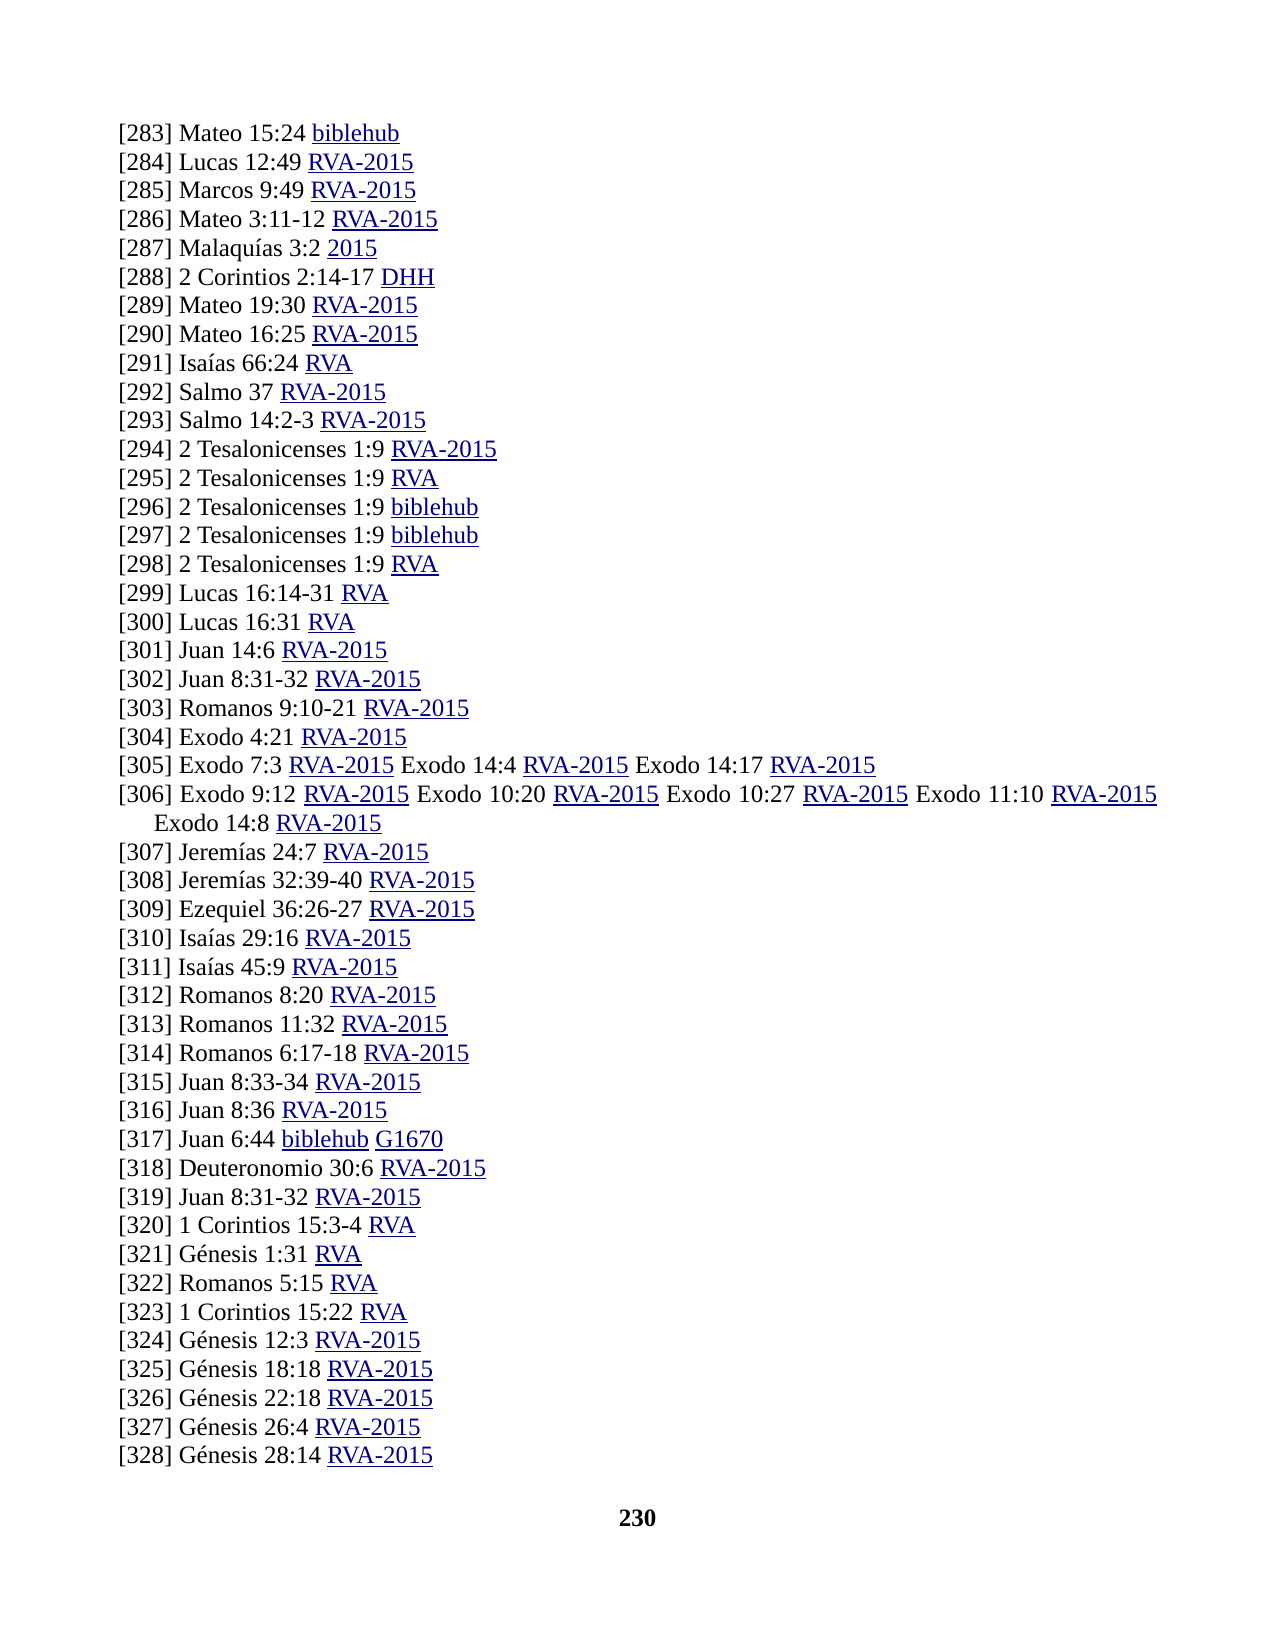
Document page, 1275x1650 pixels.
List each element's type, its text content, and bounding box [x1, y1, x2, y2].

text Malaquías 3:2 2015 [118, 233, 1157, 262]
text Juan 8:31-32 RVA-2015 [118, 1182, 1157, 1211]
text 2 Tesalonicenses 1:9 RVA [118, 549, 1157, 578]
text 2 Tesalonicenses 1:9 biblehub [118, 521, 1157, 549]
text Juan 14:6 RVA-2015 [118, 636, 1157, 664]
text Lucas 12:49 RVA-2015 [118, 147, 1157, 176]
text Exodo 7:3 RVA-2015 Exodo 14:4 RVA-2015 Exodo 14:17 RVA-2015 [118, 751, 1157, 779]
text Mateo 19:30 RVA-2015 [118, 291, 1157, 319]
text Romanos 8:20 RVA-2015 [118, 981, 1157, 1009]
text Isaías 66:24 RVA [118, 348, 1157, 377]
text Romanos 11:32 RVA-2015 [118, 1009, 1157, 1038]
text Mateo 3:11-12 RVA-2015 [118, 204, 1157, 233]
text Jeremías 24:7 RVA-2015 [118, 837, 1157, 866]
text 2 Tesalonicenses 1:9 RVA [118, 463, 1157, 492]
text Romanos 5:15 RVA [118, 1268, 1157, 1297]
text Mateo 16:25 RVA-2015 [118, 319, 1157, 348]
text Lucas 16:14-31 RVA [118, 578, 1157, 607]
text Exodo 9:12 RVA-2015 Exodo 10:20 RVA-2015 Exodo 10:27 RVA-2015 Exodo 11:10 RVA-2015 Exodo 14:8 RVA-2015 [118, 779, 1157, 837]
text Juan 8:36 RVA-2015 [118, 1096, 1157, 1124]
text Marcos 9:49 RVA-2015 [118, 176, 1157, 204]
text Génesis 26:4 RVA-2015 [118, 1412, 1157, 1441]
text Salmo 37 RVA-2015 [118, 377, 1157, 406]
text Génesis 18:18 RVA-2015 [118, 1354, 1157, 1383]
text 1 Corintios 15:3-4 RVA [118, 1211, 1157, 1239]
text Ezequiel 36:26-27 RVA-2015 [118, 894, 1157, 923]
text Génesis 12:3 RVA-2015 [118, 1326, 1157, 1354]
text Exodo 4:21 RVA-2015 [118, 722, 1157, 751]
text Romanos 6:17-18 RVA-2015 [118, 1038, 1157, 1067]
text Mateo 15:24 biblehub [118, 118, 1157, 147]
text Isaías 29:16 RVA-2015 [118, 923, 1157, 952]
list Lucas 16:31 RVA [118, 607, 1157, 636]
text Isaías 45:9 RVA-2015 [118, 952, 1157, 981]
text Salmo 14:2-3 RVA-2015 [118, 406, 1157, 434]
text Juan 8:33-34 RVA-2015 [118, 1067, 1157, 1096]
text Jeremías 32:39-40 RVA-2015 [118, 866, 1157, 894]
text 2 Tesalonicenses 1:9 biblehub [118, 492, 1157, 521]
text Génesis 22:18 RVA-2015 [118, 1383, 1157, 1412]
text Romanos 9:10-21 RVA-2015 [118, 693, 1157, 722]
text 1 Corintios 15:22 RVA [118, 1297, 1157, 1326]
text Deuteronomio 30:6 RVA-2015 [118, 1153, 1157, 1182]
text 2 Tesalonicenses 1:9 RVA-2015 [118, 434, 1157, 463]
text Génesis 1:31 RVA [118, 1239, 1157, 1268]
text Juan 8:31-32 RVA-2015 [118, 664, 1157, 693]
text Génesis 28:14 RVA-2015 [118, 1441, 1157, 1469]
text Juan 6:44 biblehub G1670 [118, 1124, 1157, 1153]
text 2 Corintios 2:14-17 DHH [118, 262, 1157, 291]
